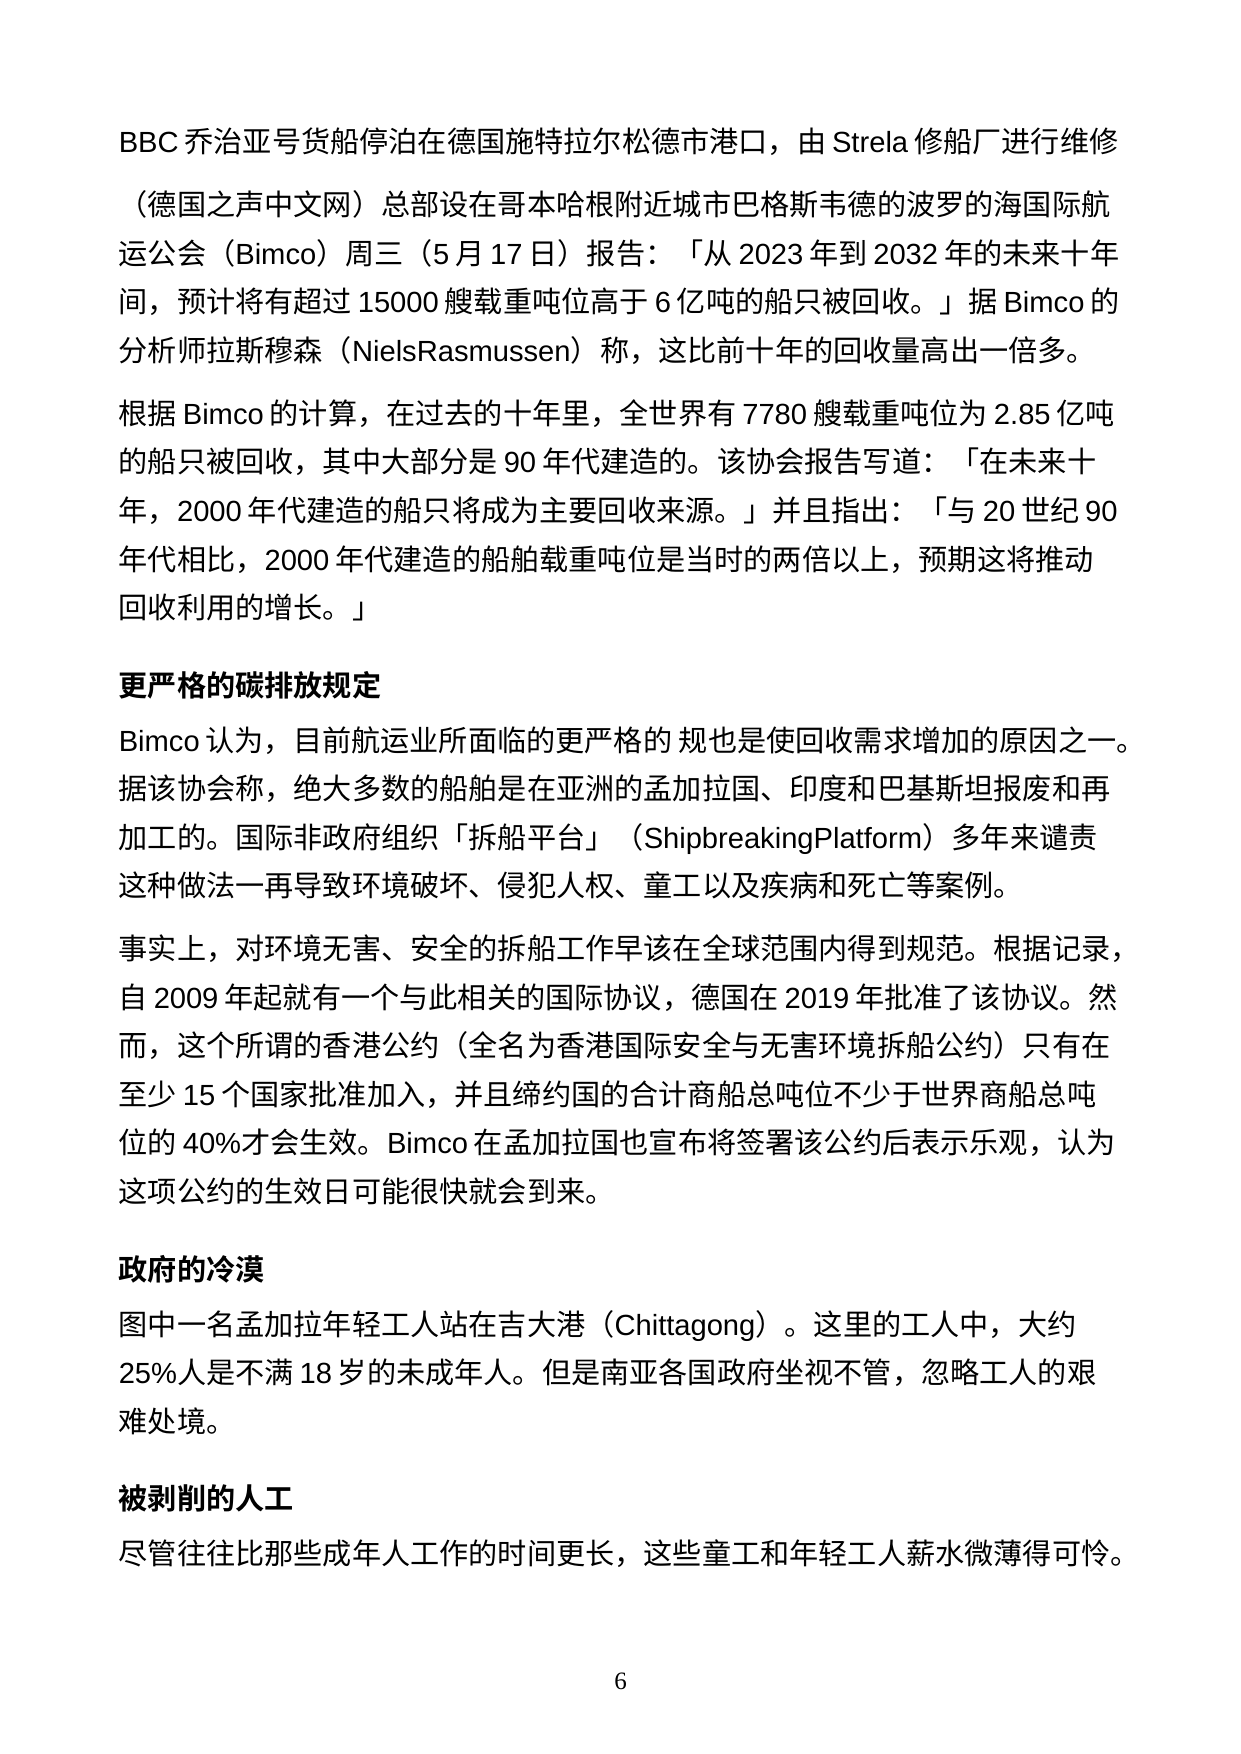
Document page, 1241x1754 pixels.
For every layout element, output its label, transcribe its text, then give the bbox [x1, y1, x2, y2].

subtitle 被剥削的人工 [118, 1476, 1122, 1518]
text 尽管往往比那些成年人工作的时间更长，这些童工和年轻工人薪水微薄得可怜。 [118, 1531, 1122, 1573]
subtitle 更严格的碳排放规定 [118, 662, 1122, 704]
text 图中一名孟加拉年轻工人站在吉大港（Chittagong）。这里的工人中，大约25%人是不满18岁的未成年人。但是南亚各国政府坐视不管，忽略工人的艰难处境。 [118, 1301, 1122, 1440]
subtitle 政府的冷漠 [118, 1246, 1122, 1288]
text BBC乔治亚号货船停泊在德国施特拉尔松德市港口，由Strela修船厂进行维修 [118, 118, 1122, 161]
text Bimco认为，目前航运业所面临的更严格的 规也是使回收需求增加的原因之一。据该协会称，绝大多数的船舶是在亚洲的孟加拉国、印度和巴基斯坦报废和再加工的。国际非政府组织「拆船平台」（ShipbreakingPlatform）多年来谴责这种做法一再导致环境破坏、侵犯人权、童工以及疾病和死亡等案例。 [118, 717, 1122, 905]
text 事实上，对环境无害、安全的拆船工作早该在全球范围内得到规范。根据记录，自2009年起就有一个与此相关的国际协议，德国在2019年批准了该协议。然而，这个所谓的香港公约（全名为香港国际安全与无害环境拆船公约）只有在至少15个国家批准加入，并且缔约国的合计商船总吨位不少于世界商船总吨位的40%才会生效。Bimco在孟加拉国也宣布将签署该公约后表示乐观，认为这项公约的生效日可能很快就会到来。 [118, 926, 1122, 1211]
text （德国之声中文网）总部设在哥本哈根附近城市巴格斯韦德的波罗的海国际航运公会（Bimco）周三（5月17日）报告：「从2023年到2032年的未来十年间，预计将有超过15000艘载重吨位高于6亿吨的船只被回收。」据Bimco的分析师拉斯穆森（NielsRasmussen）称，这比前十年的回收量高出一倍多。 [118, 182, 1122, 369]
text 根据Bimco的计算，在过去的十年里，全世界有7780艘载重吨位为2.85亿吨的船只被回收，其中大部分是90年代建造的。该协会报告写道：「在未来十年，2000年代建造的船只将成为主要回收来源。」并且指出：「与20世纪90年代相比，2000年代建造的船舶载重吨位是当时的两倍以上，预期这将推动回收利用的增长。」 [118, 390, 1122, 627]
